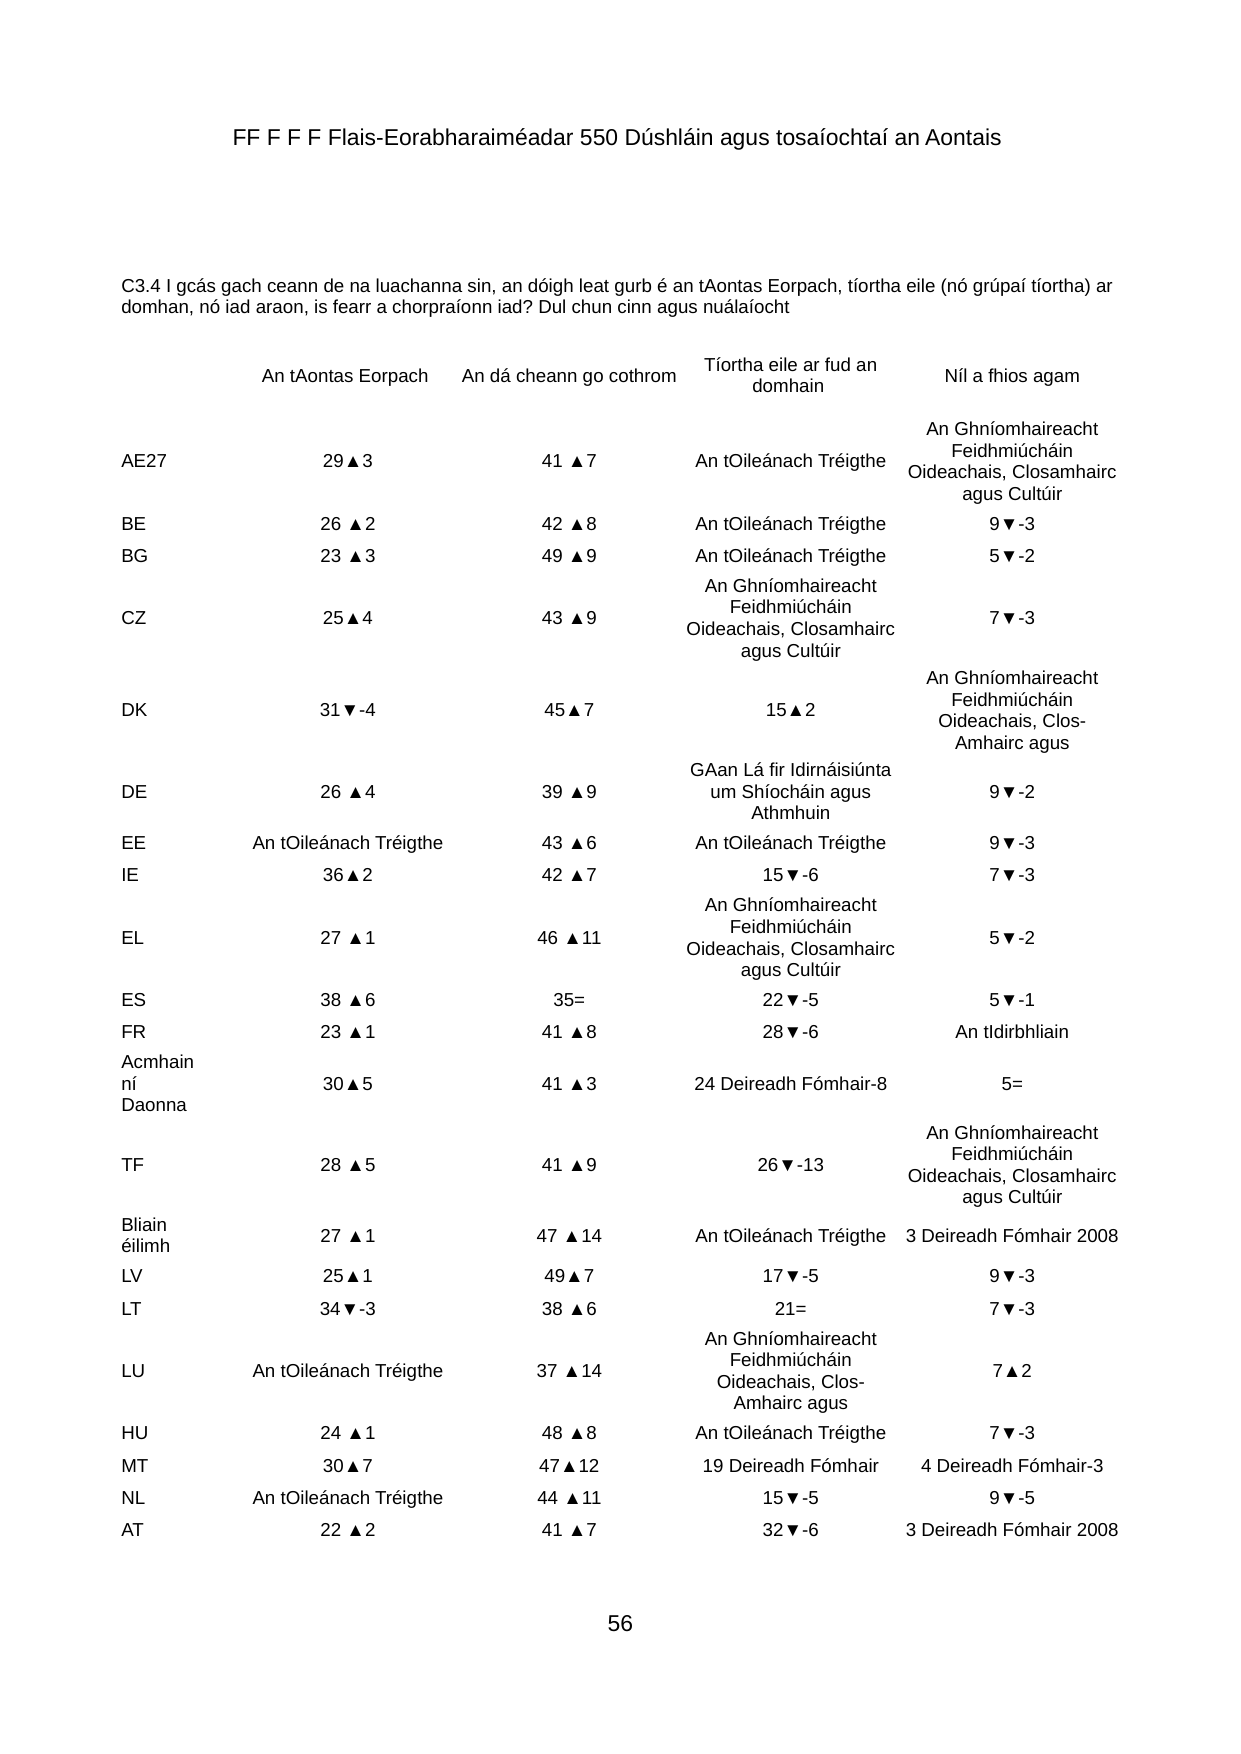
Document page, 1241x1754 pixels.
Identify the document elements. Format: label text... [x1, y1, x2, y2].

table_cell An tOileánach Tréigthe [237, 1325, 458, 1417]
table_cell 32▼-6 [680, 1514, 901, 1546]
table_cell An Ghníomhaireacht Feidhmiúcháin Oideachais, Clos-Amhairc agus [680, 1325, 901, 1417]
table_cell 27 ▲1 [237, 1211, 458, 1260]
table_cell CZ [118, 572, 201, 664]
table_cell 38 ▲6 [237, 983, 458, 1016]
table_cell 5▼-1 [901, 983, 1123, 1016]
table_cell [201, 1514, 237, 1546]
table_cell NL [118, 1481, 201, 1514]
table_cell 47 ▲14 [458, 1211, 680, 1260]
table_cell 3 Deireadh Fómhair 2008 [901, 1514, 1123, 1546]
table_cell An Ghníomhaireacht Feidhmiúcháin Oideachais, Closamhairc agus Cultúir [901, 415, 1123, 507]
table_cell 25▲1 [237, 1260, 458, 1292]
table_cell 22 ▲2 [237, 1514, 458, 1546]
table_cell An tAontas Eorpach [237, 336, 458, 415]
table_cell An Ghníomhaireacht Feidhmiúcháin Oideachais, Closamhairc agus Cultúir [680, 891, 901, 983]
table_header C3.4 I gcás gach ceann de na luachanna sin, an dóigh leat gurb é an tAontas Eorpach, tíortha eile (nó grúpaí tíortha) ar domhan, nó iad araon, is fearr a chorpraíonn iad? Dul chun cinn agus nuálaíocht [118, 256, 1123, 336]
table_cell 39 ▲9 [458, 756, 680, 826]
table_cell 9▼-3 [901, 1260, 1123, 1292]
table_cell 28 ▲5 [237, 1119, 458, 1211]
table_cell [201, 1325, 237, 1417]
table_cell 15▼-6 [680, 859, 901, 891]
table_cell 42 ▲8 [458, 507, 680, 539]
table_cell 42 ▲7 [458, 859, 680, 891]
table_cell 5= [901, 1048, 1123, 1119]
table_cell [201, 859, 237, 891]
table_cell An Ghníomhaireacht Feidhmiúcháin Oideachais, Closamhairc agus Cultúir [680, 572, 901, 664]
table_cell Bliain éilimh [118, 1211, 201, 1260]
table_cell 7▲2 [901, 1325, 1123, 1417]
table_cell MT [118, 1449, 201, 1481]
table_cell [201, 1481, 237, 1514]
table_cell LT [118, 1292, 201, 1324]
table_cell 41 ▲9 [458, 1119, 680, 1211]
table_cell 15▲2 [680, 664, 901, 756]
table_cell An tOileánach Tréigthe [680, 1417, 901, 1449]
table_cell An tOileánach Tréigthe [680, 539, 901, 572]
table_cell 5▼-2 [901, 891, 1123, 983]
table_cell [201, 415, 237, 507]
table_cell 9▼-3 [901, 826, 1123, 859]
table_cell AE27 [118, 415, 201, 507]
table_cell 30▲5 [237, 1048, 458, 1119]
table_cell 41 ▲7 [458, 415, 680, 507]
table_cell [201, 1292, 237, 1324]
table_cell 35= [458, 983, 680, 1016]
table_cell DE [118, 756, 201, 826]
table_cell AT [118, 1514, 201, 1546]
table_cell [118, 336, 201, 415]
table_cell An tIdirbhliain [901, 1016, 1123, 1048]
table_cell 49 ▲9 [458, 539, 680, 572]
table_cell 24 ▲1 [237, 1417, 458, 1449]
table_cell An tOileánach Tréigthe [237, 1481, 458, 1514]
table_cell Tíortha eile ar fud an domhain [680, 336, 901, 415]
table_cell 28▼-6 [680, 1016, 901, 1048]
table_cell TF [118, 1119, 201, 1211]
table_cell [201, 664, 237, 756]
table_cell 21= [680, 1292, 901, 1324]
table_cell 26▼-13 [680, 1119, 901, 1211]
table_cell An Ghníomhaireacht Feidhmiúcháin Oideachais, Closamhairc agus Cultúir [901, 1119, 1123, 1211]
table_cell 26 ▲2 [237, 507, 458, 539]
table_cell 41 ▲7 [458, 1514, 680, 1546]
table_cell 43 ▲6 [458, 826, 680, 859]
table_cell BG [118, 539, 201, 572]
table_cell 3 Deireadh Fómhair 2008 [901, 1211, 1123, 1260]
table_cell [201, 756, 237, 826]
table_cell 47▲12 [458, 1449, 680, 1481]
table_cell 23 ▲1 [237, 1016, 458, 1048]
table_cell An tOileánach Tréigthe [680, 415, 901, 507]
table_cell [201, 1417, 237, 1449]
table_cell 4 Deireadh Fómhair-3 [901, 1449, 1123, 1481]
table_cell 26 ▲4 [237, 756, 458, 826]
table_cell BE [118, 507, 201, 539]
table_cell 7▼-3 [901, 859, 1123, 891]
table_cell 41 ▲8 [458, 1016, 680, 1048]
table_cell [201, 1119, 237, 1211]
table_cell 36▲2 [237, 859, 458, 891]
table_cell LU [118, 1325, 201, 1417]
table_cell 34▼-3 [237, 1292, 458, 1324]
table_cell LV [118, 1260, 201, 1292]
table_cell Níl a fhios agam [901, 336, 1123, 415]
table_cell HU [118, 1417, 201, 1449]
table_cell [201, 336, 237, 415]
table_cell 7▼-3 [901, 572, 1123, 664]
table_cell An tOileánach Tréigthe [680, 1211, 901, 1260]
table_cell 49▲7 [458, 1260, 680, 1292]
table_cell 5▼-2 [901, 539, 1123, 572]
table_cell IE [118, 859, 201, 891]
table_cell 22▼-5 [680, 983, 901, 1016]
table_cell [201, 891, 237, 983]
table_cell An tOileánach Tréigthe [680, 826, 901, 859]
table_cell An Ghníomhaireacht Feidhmiúcháin Oideachais, Clos-Amhairc agus [901, 664, 1123, 756]
table_cell 48 ▲8 [458, 1417, 680, 1449]
table_cell An tOileánach Tréigthe [680, 507, 901, 539]
table_cell An tOileánach Tréigthe [237, 826, 458, 859]
table_cell 27 ▲1 [237, 891, 458, 983]
table_cell GAan Lá fir Idirnáisiúnta um Shíocháin agus Athmhuin [680, 756, 901, 826]
table_cell [201, 572, 237, 664]
table_cell FR [118, 1016, 201, 1048]
table_cell 24 Deireadh Fómhair-8 [680, 1048, 901, 1119]
table_cell 9▼-5 [901, 1481, 1123, 1514]
table_cell An dá cheann go cothrom [458, 336, 680, 415]
table_cell 19 Deireadh Fómhair [680, 1449, 901, 1481]
table_cell 30▲7 [237, 1449, 458, 1481]
table_cell [201, 1260, 237, 1292]
table_cell Acmhainní Daonna [118, 1048, 201, 1119]
table_cell [201, 1211, 237, 1260]
table_cell 25▲4 [237, 572, 458, 664]
table_cell 9▼-3 [901, 507, 1123, 539]
table_cell 45▲7 [458, 664, 680, 756]
table_cell [201, 1048, 237, 1119]
table_cell 31▼-4 [237, 664, 458, 756]
table_cell 15▼-5 [680, 1481, 901, 1514]
table_cell 43 ▲9 [458, 572, 680, 664]
table_cell 37 ▲14 [458, 1325, 680, 1417]
table_cell 23 ▲3 [237, 539, 458, 572]
table_cell [201, 539, 237, 572]
table_cell 41 ▲3 [458, 1048, 680, 1119]
table_cell EL [118, 891, 201, 983]
table_cell 9▼-2 [901, 756, 1123, 826]
table_cell [201, 507, 237, 539]
table_cell [201, 826, 237, 859]
table_cell DK [118, 664, 201, 756]
table_cell EE [118, 826, 201, 859]
table_cell 44 ▲11 [458, 1481, 680, 1514]
table_cell ES [118, 983, 201, 1016]
table_cell 7▼-3 [901, 1292, 1123, 1324]
table_cell [201, 983, 237, 1016]
table_cell 29▲3 [237, 415, 458, 507]
table_cell 7▼-3 [901, 1417, 1123, 1449]
table_cell 17▼-5 [680, 1260, 901, 1292]
table_cell 38 ▲6 [458, 1292, 680, 1324]
table_cell [201, 1016, 237, 1048]
table_cell 46 ▲11 [458, 891, 680, 983]
table_cell [201, 1449, 237, 1481]
